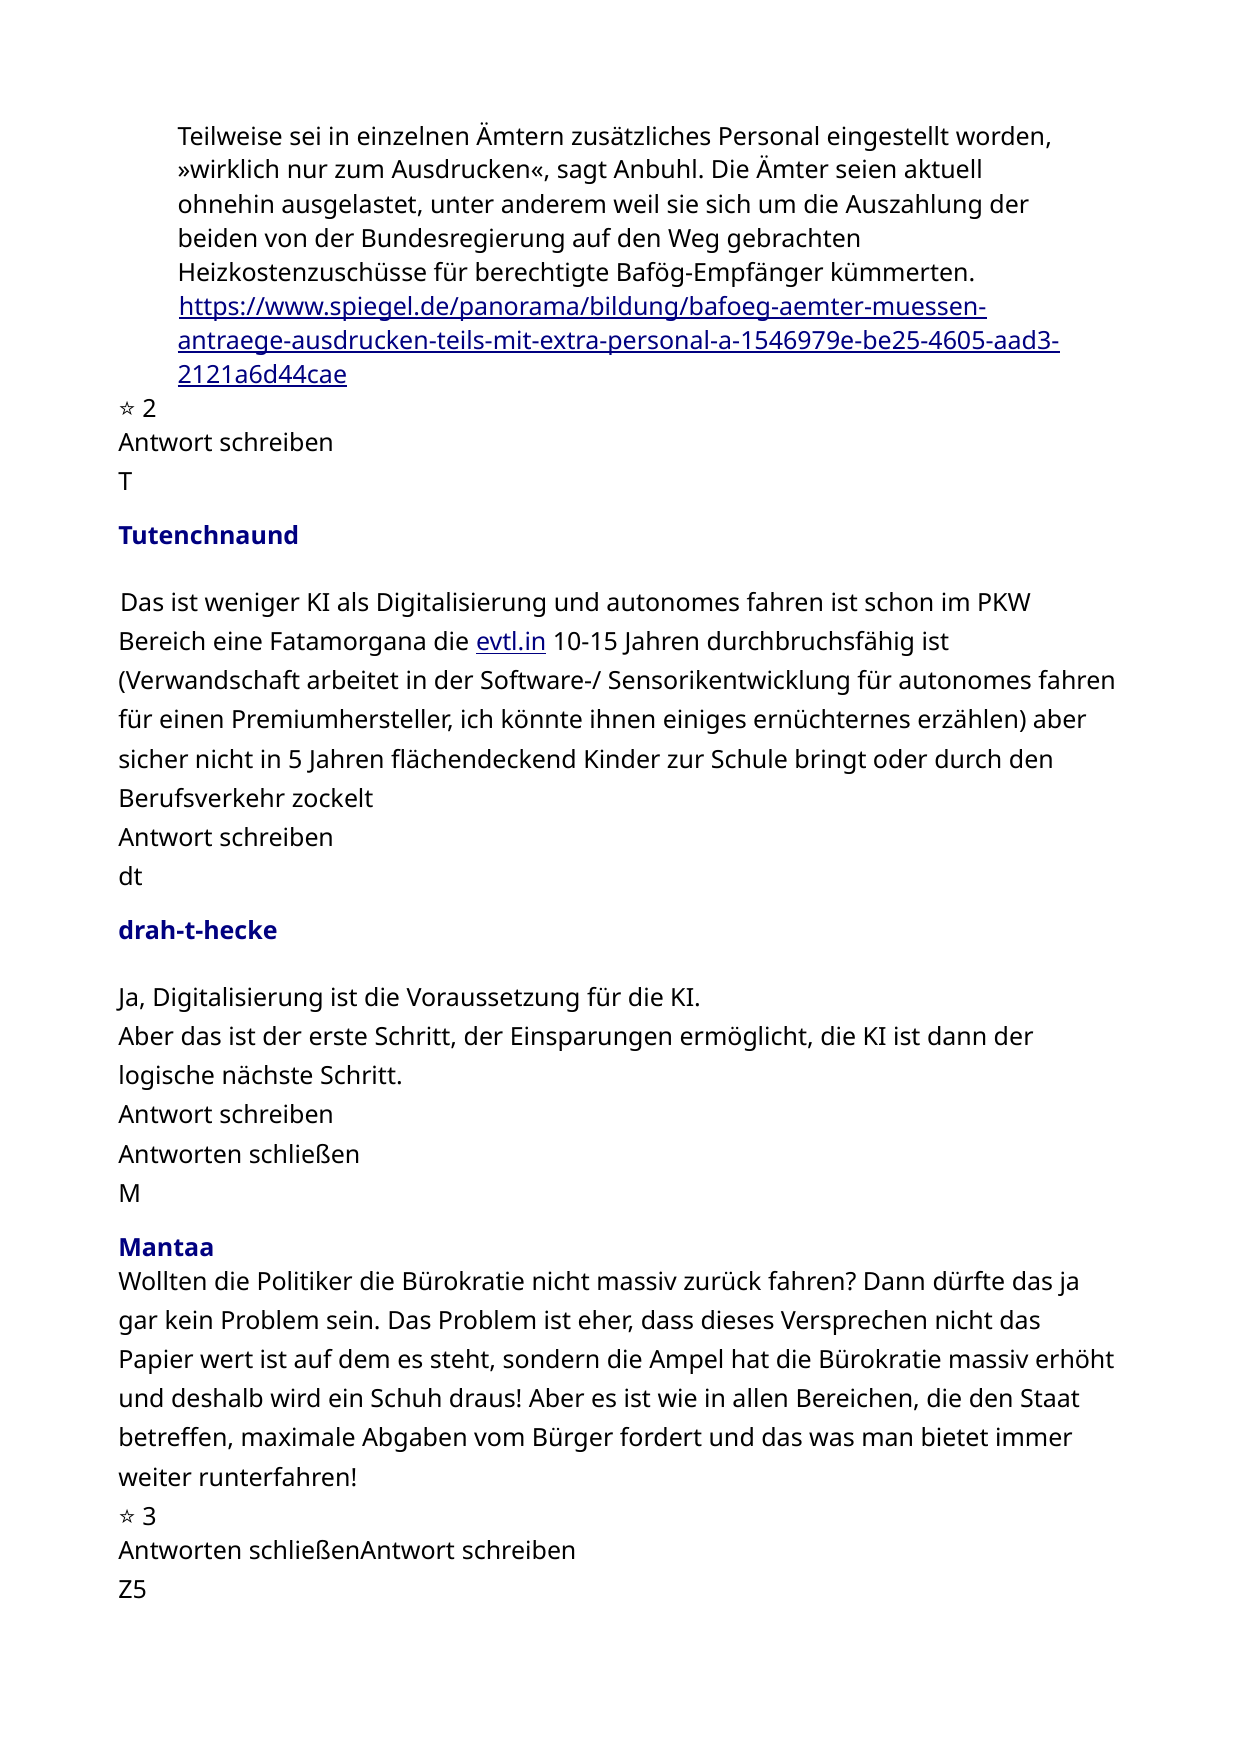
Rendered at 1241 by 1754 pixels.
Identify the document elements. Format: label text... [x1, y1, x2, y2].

text Z5 [118, 1572, 1122, 1606]
text ⭐️ 2 [118, 391, 1122, 425]
text Aber das ist der erste Schritt, der Einsparungen ermöglicht, die KI ist dann der logische nächste Schritt. [118, 1019, 1122, 1092]
text M [118, 1176, 1122, 1209]
text Teilweise sei in einzelnen Ämtern zusätzliches Personal eingestellt worden, »wirklich nur zum Ausdrucken«, sagt Anbuhl. Die Ämter seien aktuell ohnehin ausgelastet, unter anderem weil sie sich um die Auszahlung der beiden von der Bundesregierung auf den Weg gebrachten Heizkostenzuschüsse für berechtigte Bafög-Empfänger kümmerten. [177, 118, 1063, 288]
text Ja, Digitalisierung ist die Voraussetzung für die KI. [118, 980, 1122, 1014]
text dt [118, 859, 1122, 893]
text Antwort schreiben [118, 425, 1122, 459]
subtitle Mantaa [118, 1229, 1122, 1263]
text Antworten schließen [118, 1136, 1122, 1170]
text https://www.spiegel.de/panorama/bildung/bafoeg-aemter-muessen-antraege-ausdrucken-teils-mit-extra-personal-a-1546979e-be25-4605-aad3-2121a6d44cae [177, 288, 1063, 391]
subtitle Tutenchnaund [118, 518, 1122, 552]
text Wollten die Politiker die Bürokratie nicht massiv zurück fahren? Dann dürfte das ja gar kein Problem sein. Das Problem ist eher, dass dieses Versprechen nicht das Papier wert ist auf dem es steht, sondern die Ampel hat die Bürokratie massiv erhöht und deshalb wird ein Schuh draus! Aber es ist wie in allen Bereichen, die den Staat betreffen, maximale Abgaben vom Bürger fordert und das was man bietet immer weiter runterfahren! [118, 1263, 1122, 1493]
subtitle drah-t-hecke [118, 913, 1122, 947]
text T [118, 464, 1122, 498]
text Das ist weniger KI als Digitalisierung und autonomes fahren ist schon im PKW Bereich eine Fatamorgana die evtl.in 10-15 Jahren durchbruchsfähig ist (Verwandschaft arbeitet in der Software-/ Sensorikentwicklung für autonomes fahren für einen Premiumhersteller, ich könnte ihnen einiges ernüchternes erzählen) aber sicher nicht in 5 Jahren flächendeckend Kinder zur Schule bringt oder durch den Berufsverkehr zockelt [118, 585, 1122, 814]
text Antwort schreiben [118, 820, 1122, 854]
text Antwort schreiben [118, 1097, 1122, 1131]
text Antworten schließenAntwort schreiben [118, 1532, 1122, 1566]
text ⭐️ 3 [118, 1498, 1122, 1532]
